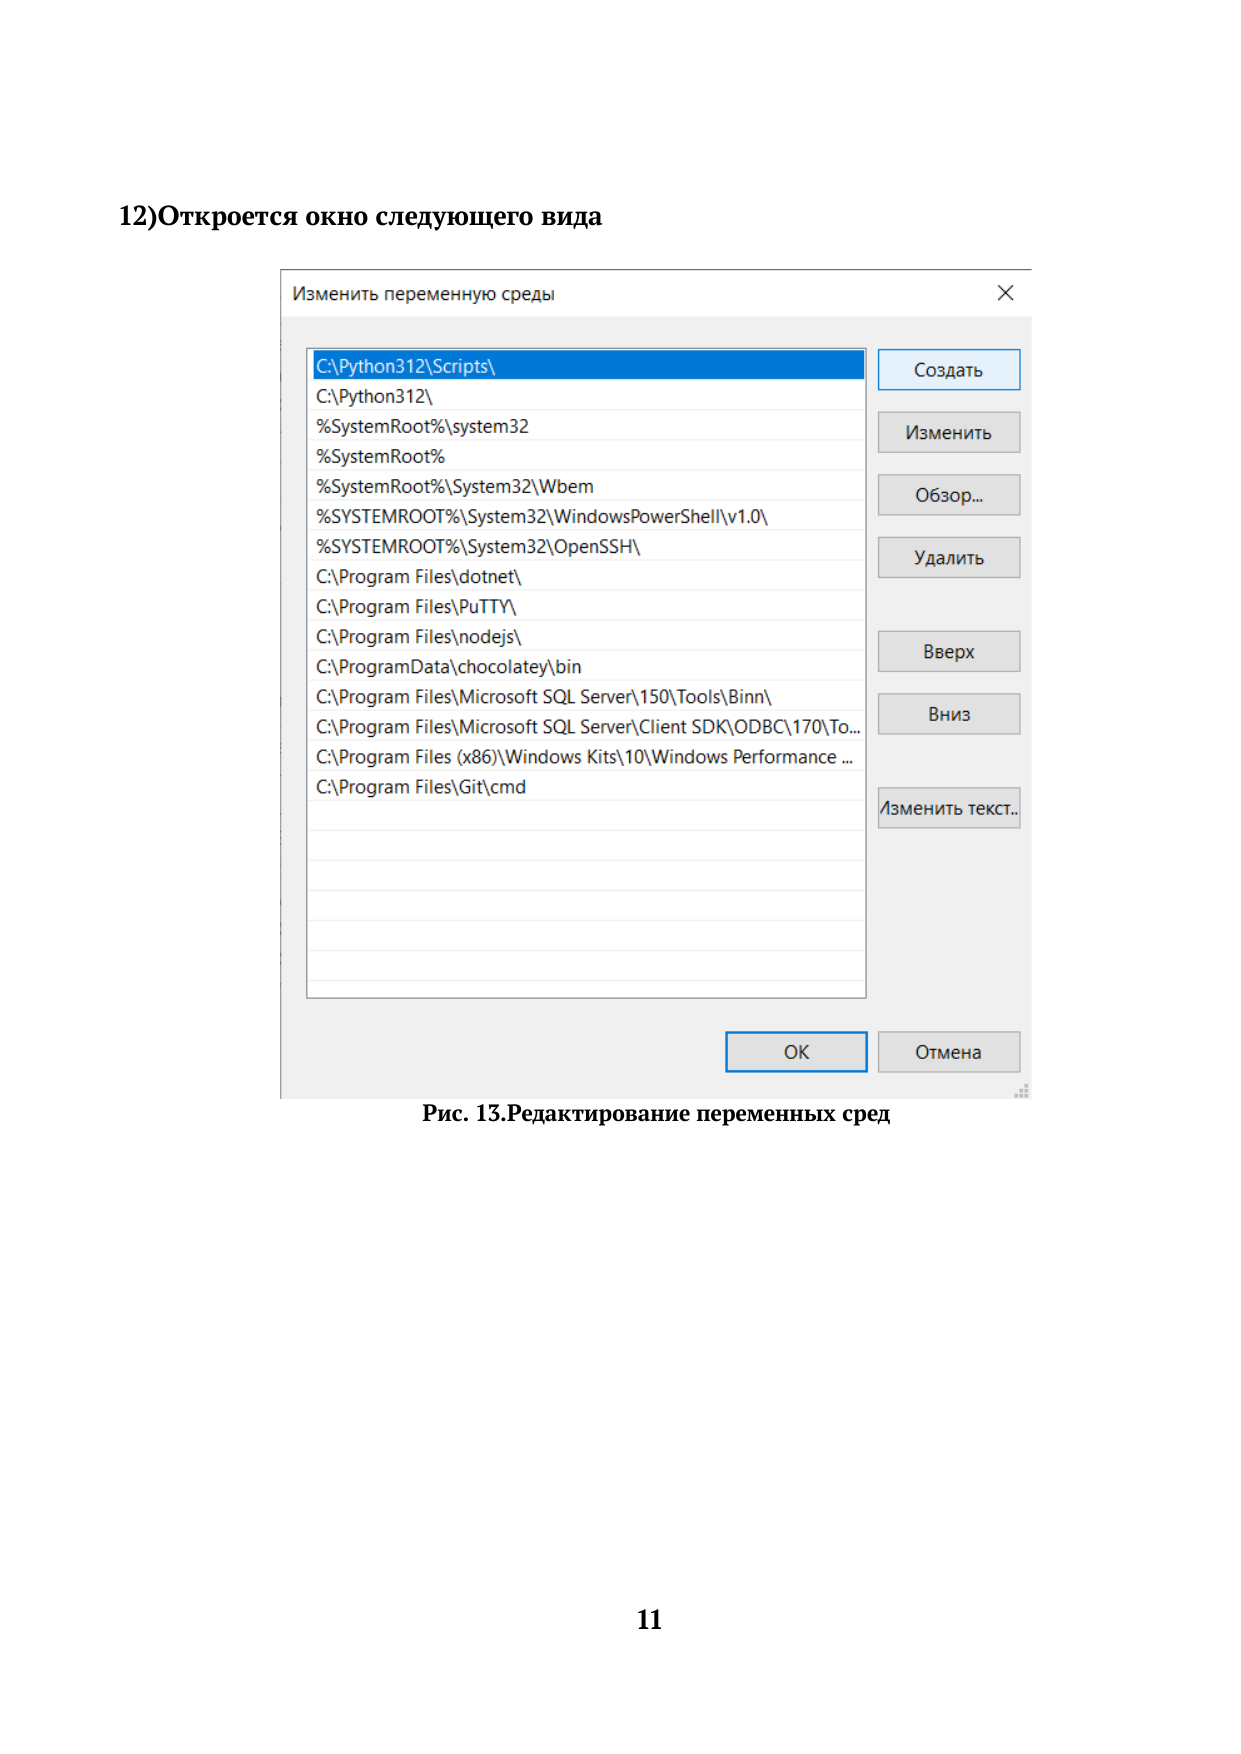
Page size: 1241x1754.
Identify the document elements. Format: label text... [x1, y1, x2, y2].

text 12)Откроется окно следующего вида [118, 198, 1181, 232]
text Рис. 13.Редактирование переменных сред [280, 1099, 1032, 1127]
picture [280, 269, 1032, 1099]
